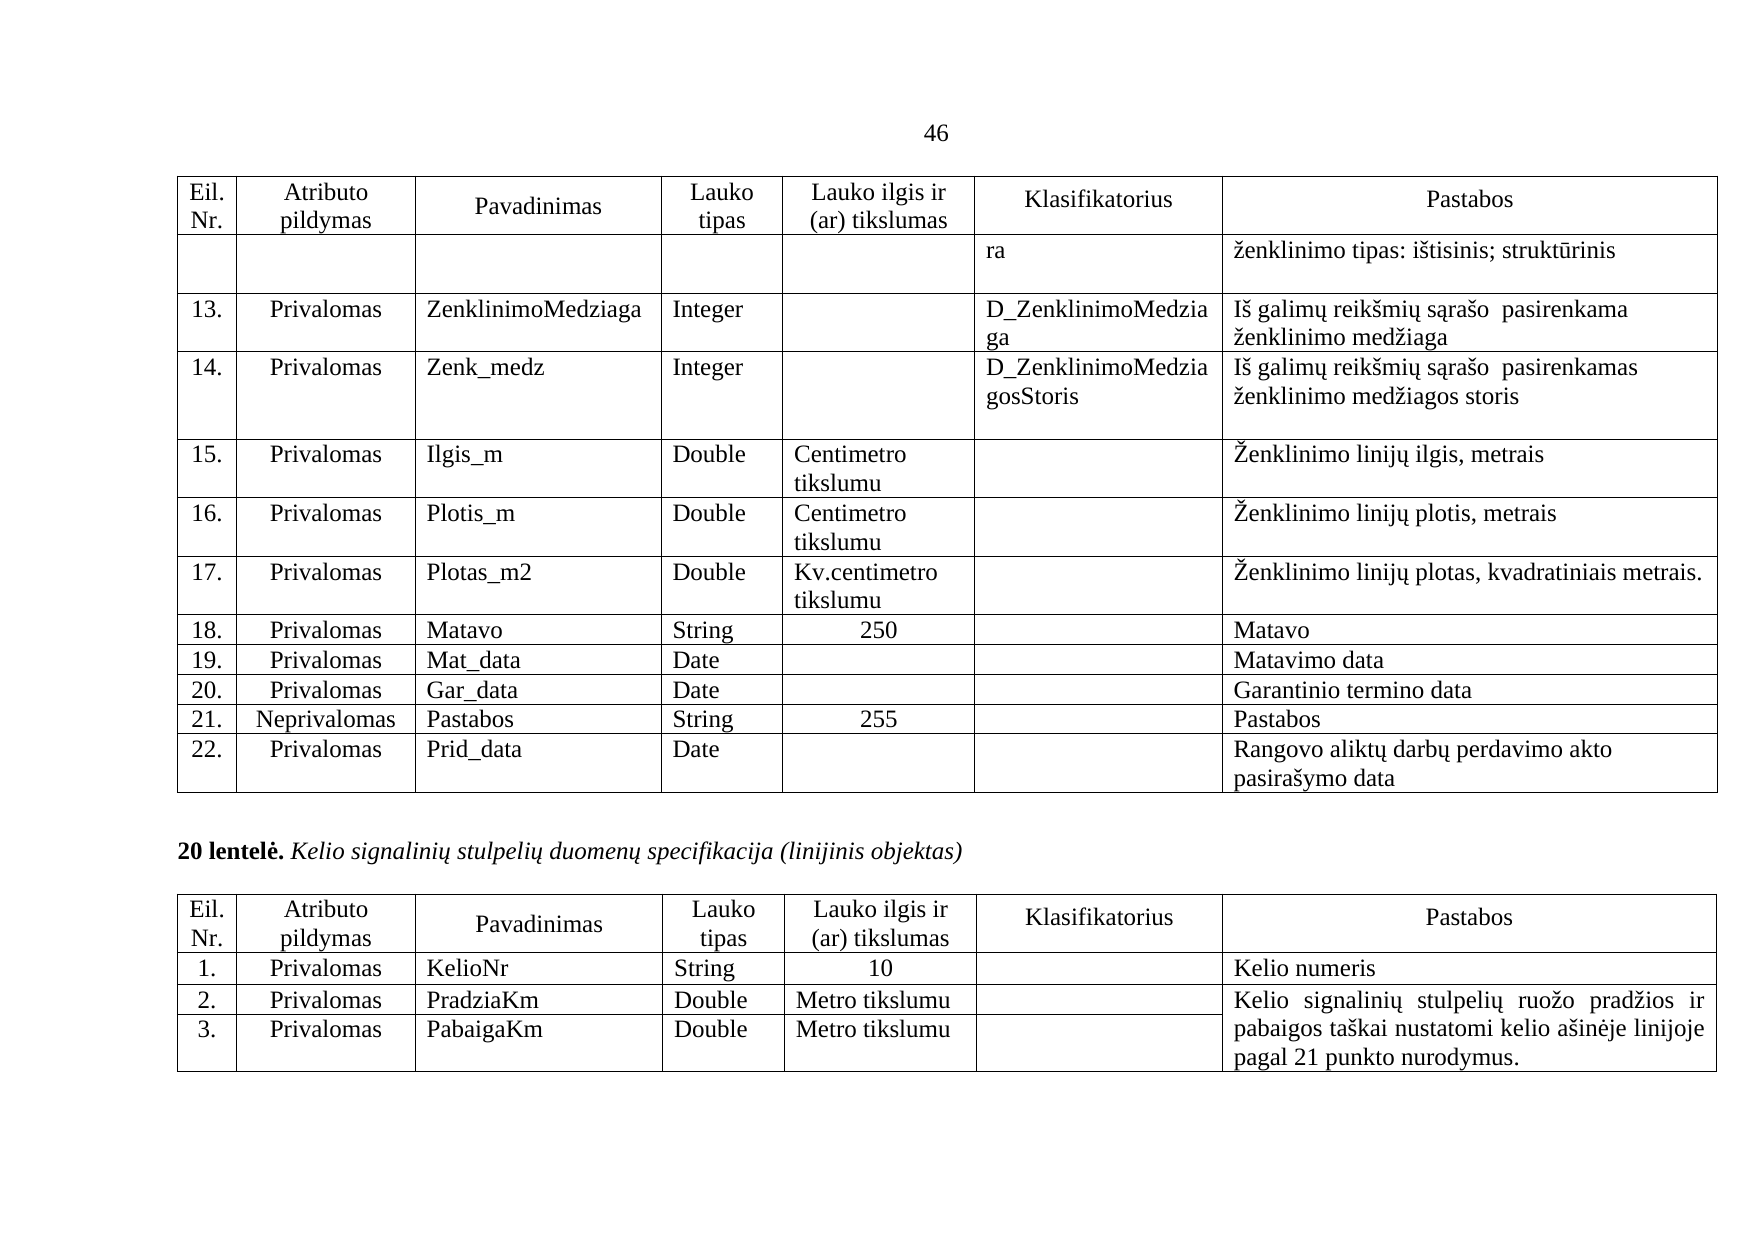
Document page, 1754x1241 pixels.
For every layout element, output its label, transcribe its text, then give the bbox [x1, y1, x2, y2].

table_cell Privalomas [237, 294, 415, 351]
table_cell 14. [178, 352, 236, 438]
table_cell [975, 645, 1222, 674]
table_cell [975, 675, 1222, 703]
table_cell [975, 498, 1222, 556]
table_cell Matavimo data [1223, 645, 1717, 674]
table_cell 18. [178, 615, 236, 644]
table_cell Privalomas [237, 615, 415, 644]
table_cell ra [975, 235, 1222, 293]
table_header Pastabos [1223, 895, 1716, 952]
table_cell Privalomas [237, 352, 415, 438]
text 20 lentelė. Kelio signalinių stulpelių duomenų specifikacija (linijinis objektas) [177, 836, 1695, 865]
table_cell Double [663, 1015, 784, 1071]
table_cell [783, 675, 974, 703]
table_cell [975, 705, 1222, 733]
table_cell [178, 235, 236, 293]
table_cell Centimetro tikslumu [783, 440, 974, 497]
table_header Pavadinimas [416, 895, 662, 952]
table_cell PabaigaKm [416, 1015, 662, 1071]
table_header Atributo pildymas [237, 177, 415, 234]
table_cell [975, 440, 1222, 497]
table_cell D_ZenklinimoMedziagosStoris [975, 352, 1222, 438]
table_cell D_ZenklinimoMedziaga [975, 294, 1222, 351]
table_cell Centimetro tikslumu [783, 498, 974, 556]
table_cell 20. [178, 675, 236, 703]
table_cell Matavo [1223, 615, 1717, 644]
table_cell String [663, 953, 784, 984]
table_cell Garantinio termino data [1223, 675, 1717, 703]
table_cell 3. [178, 1015, 236, 1071]
table_header Atributo pildymas [237, 895, 415, 952]
table_cell Matavo [416, 615, 661, 644]
table_cell 255 [783, 705, 974, 733]
table_cell Iš galimų reikšmių sąrašo pasirenkamas ženklinimo medžiagos storis [1223, 352, 1717, 438]
table_cell 15. [178, 440, 236, 497]
table_cell Neprivalomas [237, 705, 415, 733]
table_cell Metro tikslumu [785, 985, 976, 1013]
table_header Eil. Nr. [178, 177, 236, 234]
table_cell Metro tikslumu [785, 1015, 976, 1071]
table_cell [783, 235, 974, 293]
table_header Klasifikatorius [977, 895, 1222, 952]
table_cell Gar_data [416, 675, 661, 703]
table_cell [416, 235, 661, 293]
table_cell String [662, 705, 782, 733]
table_cell 17. [178, 557, 236, 614]
table_cell ženklinimo tipas: ištisinis; struktūrinis [1223, 235, 1717, 293]
table_cell PradziaKm [416, 985, 662, 1013]
table_cell 10 [785, 953, 976, 984]
table_cell [977, 985, 1222, 1013]
table_header Lauko tipas [662, 177, 782, 234]
table_cell Double [662, 557, 782, 614]
table_cell Privalomas [237, 1015, 415, 1071]
table_cell 16. [178, 498, 236, 556]
table_cell [783, 734, 974, 792]
table_header Klasifikatorius [975, 177, 1222, 234]
table_header Lauko ilgis ir (ar) tikslumas [785, 895, 976, 952]
table_cell [783, 352, 974, 438]
table_cell Prid_data [416, 734, 661, 792]
table_cell Double [662, 440, 782, 497]
table_cell Plotis_m [416, 498, 661, 556]
table_cell Mat_data [416, 645, 661, 674]
table_cell [662, 235, 782, 293]
table_cell 1. [178, 953, 236, 984]
table_cell Rangovo aliktų darbų perdavimo akto pasirašymo data [1223, 734, 1717, 792]
table_cell Kv.centimetro tikslumu [783, 557, 974, 614]
table_cell KelioNr [416, 953, 662, 984]
table_cell Privalomas [237, 953, 415, 984]
table_header Eil. Nr. [178, 895, 236, 952]
table_cell 250 [783, 615, 974, 644]
table_header Lauko tipas [663, 895, 784, 952]
table_cell [237, 235, 415, 293]
table_header Lauko ilgis ir (ar) tikslumas [783, 177, 974, 234]
table_cell Double [663, 985, 784, 1013]
table_cell [977, 1015, 1222, 1071]
table_cell ZenklinimoMedziaga [416, 294, 661, 351]
table_cell Ženklinimo linijų plotis, metrais [1223, 498, 1717, 556]
table_cell [783, 294, 974, 351]
table_cell Integer [662, 294, 782, 351]
table_cell String [662, 615, 782, 644]
table_cell 2. [178, 985, 236, 1013]
table_cell Privalomas [237, 498, 415, 556]
table_cell Kelio signalinių stulpelių ruožo pradžios ir pabaigos taškai nustatomi kelio ašinėje linijoje pagal 21 punkto nurodymus. [1223, 985, 1716, 1071]
table_cell 21. [178, 705, 236, 733]
table_cell Plotas_m2 [416, 557, 661, 614]
table_cell Date [662, 734, 782, 792]
table_cell Privalomas [237, 985, 415, 1013]
table_cell [975, 615, 1222, 644]
table_cell 13. [178, 294, 236, 351]
table_cell Privalomas [237, 734, 415, 792]
table_cell Iš galimų reikšmių sąrašo pasirenkama ženklinimo medžiaga [1223, 294, 1717, 351]
table_header Pastabos [1223, 177, 1717, 234]
table_cell [975, 734, 1222, 792]
table_cell Pastabos [416, 705, 661, 733]
table_cell Kelio numeris [1223, 953, 1716, 984]
table_cell Double [662, 498, 782, 556]
table_cell [975, 557, 1222, 614]
table_cell Privalomas [237, 557, 415, 614]
table_cell Ženklinimo linijų ilgis, metrais [1223, 440, 1717, 497]
table_cell Zenk_medz [416, 352, 661, 438]
table_cell Privalomas [237, 645, 415, 674]
table_cell Date [662, 675, 782, 703]
table_cell Privalomas [237, 440, 415, 497]
table_cell Ženklinimo linijų plotas, kvadratiniais metrais. [1223, 557, 1717, 614]
table_cell Date [662, 645, 782, 674]
table_header Pavadinimas [416, 177, 661, 234]
table_cell Pastabos [1223, 705, 1717, 733]
table_cell Integer [662, 352, 782, 438]
table_cell [977, 953, 1222, 984]
table_cell 22. [178, 734, 236, 792]
table_cell [783, 645, 974, 674]
table_cell Ilgis_m [416, 440, 661, 497]
table_cell Privalomas [237, 675, 415, 703]
table_cell 19. [178, 645, 236, 674]
